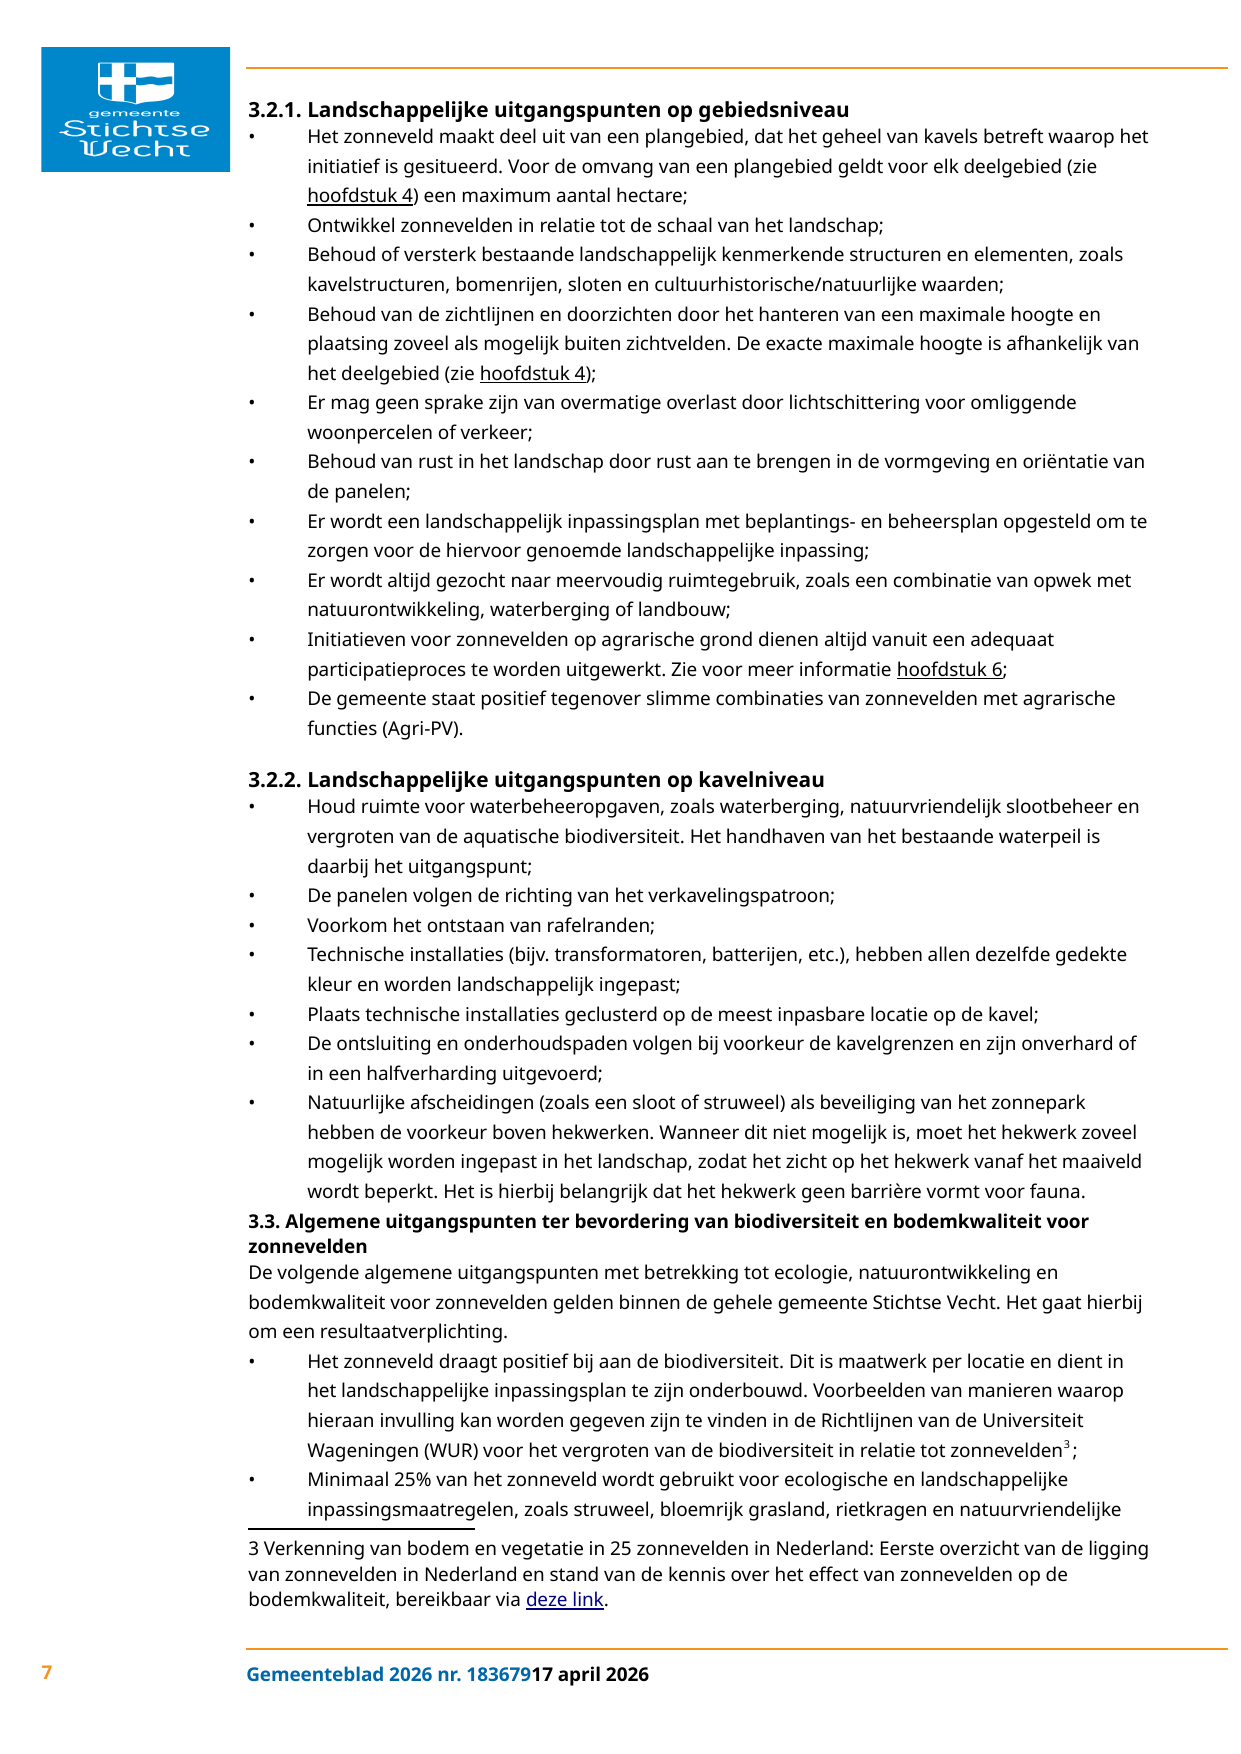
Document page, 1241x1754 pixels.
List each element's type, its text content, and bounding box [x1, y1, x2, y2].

text 3.2.1. Landschappelijke uitgangspunten op gebiedsniveau [248, 95, 1152, 123]
list Technische installaties (bijv. transformatoren, batterijen, etc.), hebben allen dezelfde gedekte kleur en worden landschappelijk ingepast; [248, 942, 1152, 997]
list Het zonneveld draagt positief bij aan de biodiversiteit. Dit is maatwerk per locatie en dient in het landschappelijke inpassingsplan te zijn onderbouwd. Voorbeelden van manieren waarop hieraan invulling kan worden gegeven zijn te vinden in de Richtlijnen van de Universiteit Wageningen (WUR) voor het vergroten van de biodiversiteit in relatie tot zonnevelden; [248, 1348, 1152, 1463]
list De gemeente staat positief tegenover slimme combinaties van zonnevelden met agrarische functies (Agri-PV). [248, 685, 1152, 741]
text 3.3. Algemene uitgangspunten ter bevordering van biodiversiteit en bodemkwaliteit voor zonnevelden [248, 1208, 1152, 1259]
list Voorkom het ontstaan van rafelranden; [248, 912, 1152, 938]
list Behoud van de zichtlijnen en doorzichten door het hanteren van een maximale hoogte en plaatsing zoveel als mogelijk buiten zichtvelden. De exacte maximale hoogte is afhankelijk van het deelgebied (zie hoofdstuk 4); [248, 301, 1152, 386]
list Initiatieven voor zonnevelden op agrarische grond dienen altijd vanuit een adequaat participatieproces te worden uitgewerkt. Zie voor meer informatie hoofdstuk 6; [248, 626, 1152, 681]
list De panelen volgen de richting van het verkavelingspatroon; [248, 882, 1152, 908]
list Plaats technische installaties geclusterd op de meest inpasbare locatie op de kavel; [248, 1001, 1152, 1027]
list Het zonneveld maakt deel uit van een plangebied, dat het geheel van kavels betreft waarop het initiatief is gesitueerd. Voor de omvang van een plangebied geldt voor elk deelgebied (zie hoofdstuk 4) een maximum aantal hectare; [248, 123, 1152, 208]
picture [99, 63, 135, 101]
list Er wordt altijd gezocht naar meervoudig ruimtegebruik, zoals een combinatie van opwek met natuurontwikkeling, waterberging of landbouw; [248, 567, 1152, 622]
list De ontsluiting en onderhoudspaden volgen bij voorkeur de kavelgrenzen en zijn onverhard of in een halfverharding uitgevoerd; [248, 1030, 1152, 1086]
text 3.2.2. Landschappelijke uitgangspunten op kavelniveau [248, 765, 1152, 794]
list Er wordt een landschappelijk inpassingsplan met beplantings- en beheersplan opgesteld om te zorgen voor de hiervoor genoemde landschappelijke inpassing; [248, 508, 1152, 563]
list Verkenning van bodem en vegetatie in 25 zonnevelden in Nederland: Eerste overzicht van de ligging van zonnevelden in Nederland en stand van de kennis over het effect van zonnevelden op de bodemkwaliteit, bereikbaar via deze link. [248, 1535, 1152, 1612]
list Er mag geen sprake zijn van overmatige overlast door lichtschittering voor omliggende woonpercelen of verkeer; [248, 389, 1152, 445]
list Behoud van rust in het landschap door rust aan te brengen in de vormgeving en oriëntatie van de panelen; [248, 449, 1152, 504]
list Ontwikkel zonnevelden in relatie tot de schaal van het landschap; [248, 212, 1152, 238]
text De volgende algemene uitgangspunten met betrekking tot ecologie, natuurontwikkeling en bodemkwaliteit voor zonnevelden gelden binnen de gehele gemeente Stichtse Vecht. Het gaat hierbij om een resultaatverplichting. [248, 1259, 1152, 1344]
list Behoud of versterk bestaande landschappelijk kenmerkende structuren en elementen, zoals kavelstructuren, bomenrijen, sloten en cultuurhistorische/natuurlijke waarden; [248, 242, 1152, 297]
list Minimaal 25% van het zonneveld wordt gebruikt voor ecologische en landschappelijke inpassingsmaatregelen, zoals struweel, bloemrijk grasland, rietkragen en natuurvriendelijke [248, 1466, 1152, 1522]
picture [137, 63, 174, 103]
list Houd ruimte voor waterbeheeropgaven, zoals waterberging, natuurvriendelijk slootbeheer en vergroten van de aquatische biodiversiteit. Het handhaven van het bestaande waterpeil is daarbij het uitgangspunt; [248, 794, 1152, 879]
list Natuurlijke afscheidingen (zoals een sloot of struweel) als beveiliging van het zonnepark hebben de voorkeur boven hekwerken. Wanneer dit niet mogelijk is, moet het hekwerk zoveel mogelijk worden ingepast in het landschap, zodat het zicht op het hekwerk vanaf het maaiveld wordt beperkt. Het is hierbij belangrijk dat het hekwerk geen barrière vormt voor fauna. [248, 1089, 1152, 1204]
